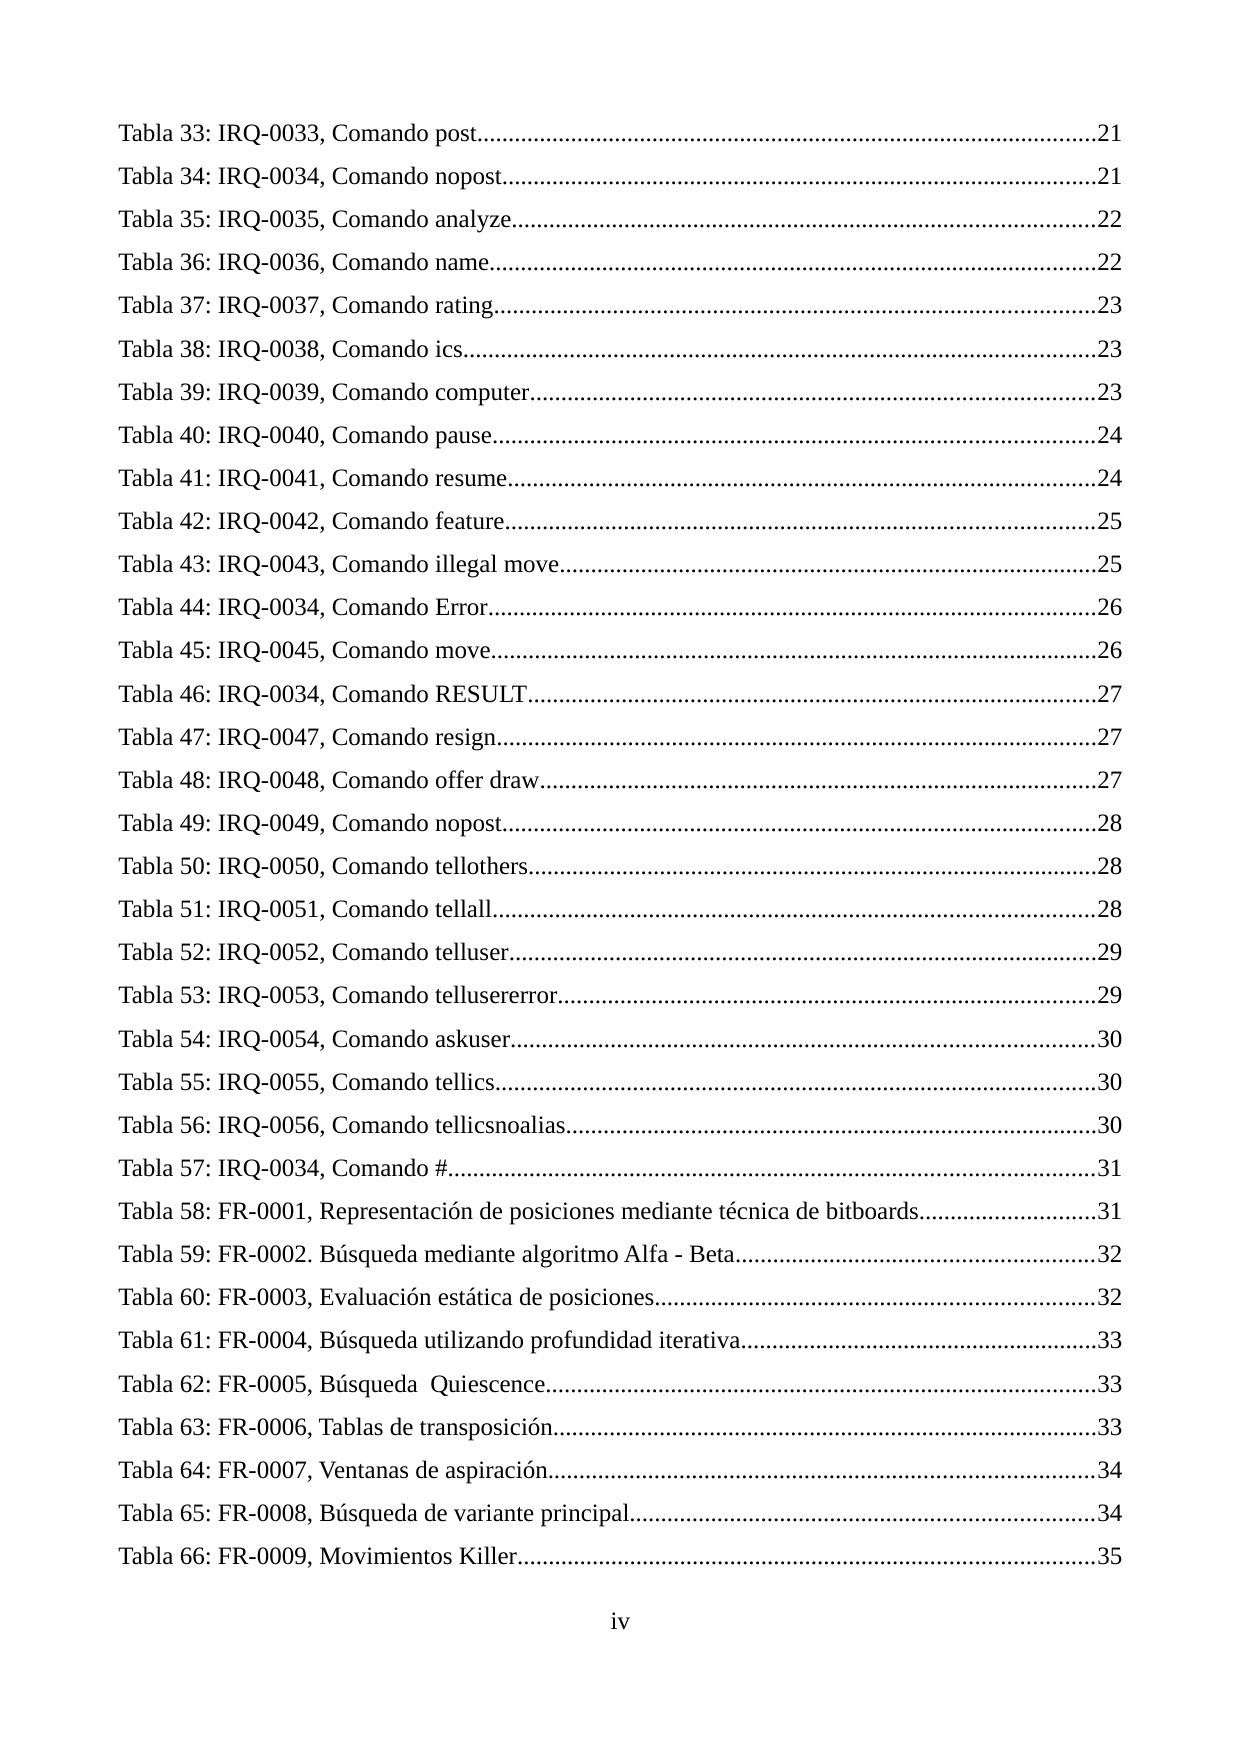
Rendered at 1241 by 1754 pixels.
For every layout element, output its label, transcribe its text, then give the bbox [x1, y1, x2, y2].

text Tabla 57: IRQ-0034, Comando # 31 [118, 1153, 1122, 1182]
text Tabla 42: IRQ-0042, Comando feature 25 [118, 506, 1122, 535]
text Tabla 36: IRQ-0036, Comando name 22 [118, 247, 1122, 276]
text Tabla 60: FR-0003, Evaluación estática de posiciones 32 [118, 1282, 1122, 1311]
text Tabla 44: IRQ-0034, Comando Error 26 [118, 592, 1122, 621]
text Tabla 33: IRQ-0033, Comando post 21 [118, 118, 1122, 147]
text Tabla 46: IRQ-0034, Comando RESULT 27 [118, 679, 1122, 707]
text Tabla 48: IRQ-0048, Comando offer draw 27 [118, 765, 1122, 794]
text Tabla 65: FR-0008, Búsqueda de variante principal 34 [118, 1498, 1122, 1527]
text Tabla 52: IRQ-0052, Comando telluser 29 [118, 937, 1122, 966]
text Tabla 56: IRQ-0056, Comando tellicsnoalias 30 [118, 1110, 1122, 1139]
text Tabla 38: IRQ-0038, Comando ics 23 [118, 334, 1122, 362]
text Tabla 61: FR-0004, Búsqueda utilizando profundidad iterativa 33 [118, 1326, 1122, 1354]
text Tabla 50: IRQ-0050, Comando tellothers 28 [118, 851, 1122, 880]
text Tabla 66: FR-0009, Movimientos Killer 35 [118, 1541, 1122, 1570]
text Tabla 41: IRQ-0041, Comando resume 24 [118, 463, 1122, 492]
text Tabla 43: IRQ-0043, Comando illegal move 25 [118, 549, 1122, 578]
text Tabla 58: FR-0001, Representación de posiciones mediante técnica de bitboards 31 [118, 1196, 1122, 1225]
text Tabla 34: IRQ-0034, Comando nopost 21 [118, 161, 1122, 190]
text Tabla 55: IRQ-0055, Comando tellics 30 [118, 1067, 1122, 1096]
text Tabla 59: FR-0002. Búsqueda mediante algoritmo Alfa - Beta 32 [118, 1239, 1122, 1268]
text Tabla 45: IRQ-0045, Comando move 26 [118, 636, 1122, 664]
text Tabla 54: IRQ-0054, Comando askuser 30 [118, 1024, 1122, 1052]
text Tabla 63: FR-0006, Tablas de transposición 33 [118, 1412, 1122, 1441]
text Tabla 39: IRQ-0039, Comando computer 23 [118, 377, 1122, 406]
text Tabla 47: IRQ-0047, Comando resign 27 [118, 722, 1122, 751]
text Tabla 62: FR-0005, Búsqueda Quiescence 33 [118, 1369, 1122, 1397]
text Tabla 51: IRQ-0051, Comando tellall 28 [118, 894, 1122, 923]
text Tabla 35: IRQ-0035, Comando analyze 22 [118, 204, 1122, 233]
text Tabla 37: IRQ-0037, Comando rating 23 [118, 291, 1122, 319]
text Tabla 49: IRQ-0049, Comando nopost 28 [118, 808, 1122, 837]
text Tabla 40: IRQ-0040, Comando pause 24 [118, 420, 1122, 449]
text Tabla 53: IRQ-0053, Comando tellusererror 29 [118, 981, 1122, 1009]
text Tabla 64: FR-0007, Ventanas de aspiración. 34 [118, 1455, 1122, 1484]
